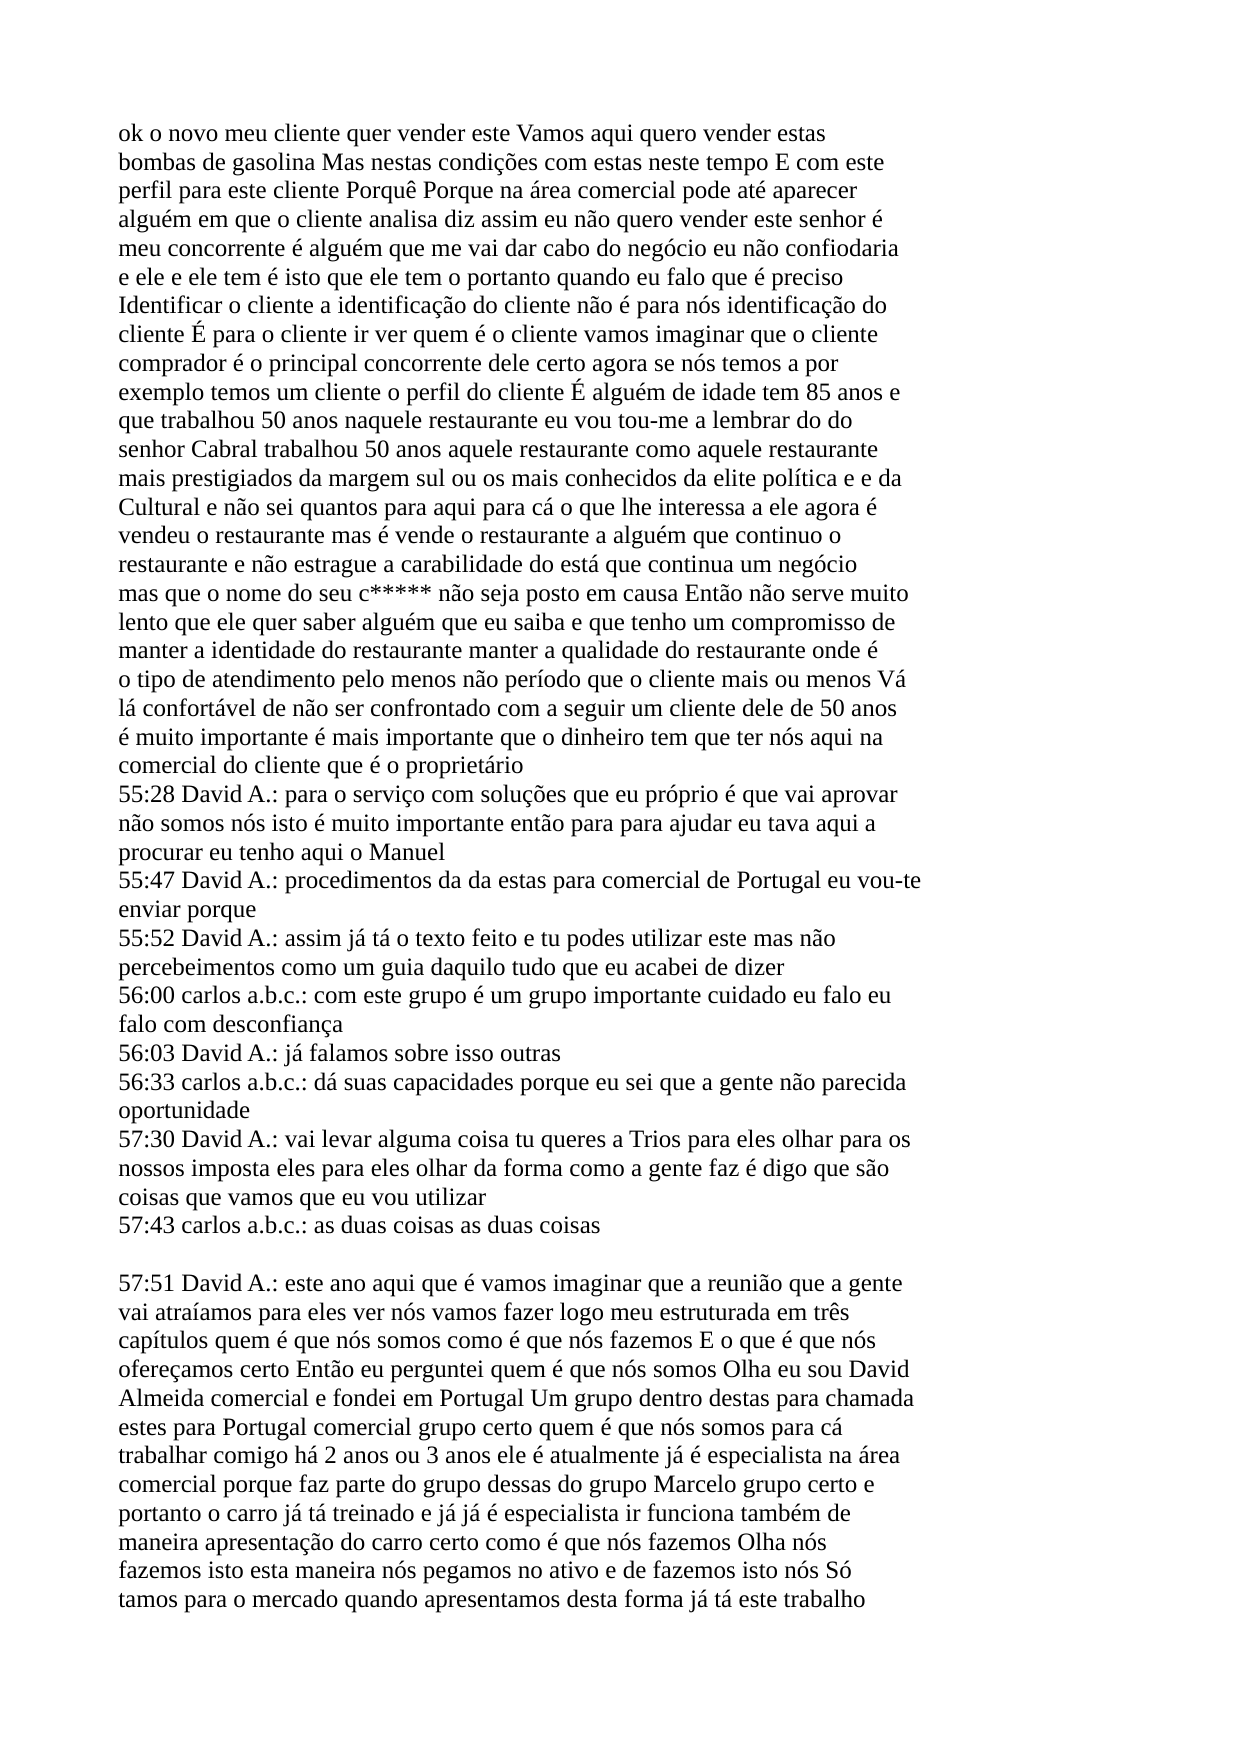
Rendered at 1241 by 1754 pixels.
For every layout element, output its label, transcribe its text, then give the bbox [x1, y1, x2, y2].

table_header ok o novo meu cliente quer vender este Vamos aqui quero vender estas bombas de gasolina Mas nestas condições com estas neste tempo E com este perfil para este cliente Porquê Porque na área comercial pode até aparecer alguém em que o cliente analisa diz assim eu não quero vender este senhor é meu concorrente é alguém que me vai dar cabo do negócio eu não confiodaria e ele e ele tem é isto que ele tem o portanto quando eu falo que é preciso Identificar o cliente a identificação do cliente não é para nós identificação do cliente É para o cliente ir ver quem é o cliente vamos imaginar que o cliente comprador é o principal concorrente dele certo agora se nós temos a por exemplo temos um cliente o perfil do cliente É alguém de idade tem 85 anos e que trabalhou 50 anos naquele restaurante eu vou tou-me a lembrar do do senhor Cabral trabalhou 50 anos aquele restaurante como aquele restaurante mais prestigiados da margem sul ou os mais conhecidos da elite política e e da Cultural e não sei quantos para aqui para cá o que lhe interessa a ele agora é vendeu o restaurante mas é vende o restaurante a alguém que continuo o restaurante e não estrague a carabilidade do está que continua um negócio mas que o nome do seu c***** não seja posto em causa Então não serve muito lento que ele quer saber alguém que eu saiba e que tenho um compromisso de manter a identidade do restaurante manter a qualidade do restaurante onde é o tipo de atendimento pelo menos não período que o cliente mais ou menos Vá lá confortável de não ser confrontado com a seguir um cliente dele de 50 anos é muito importante é mais importante que o dinheiro tem que ter nós aqui na comercial do cliente que é o proprietário 55:28 David A.: para o serviço com soluções que eu próprio é que vai aprovar não somos nós isto é muito importante então para para ajudar eu tava aqui a procurar eu tenho aqui o Manuel 55:47 David A.: procedimentos da da estas para comercial de Portugal eu vou-te enviar porque 55:52 David A.: assim já tá o texto feito e tu podes utilizar este mas não percebeimentos como um guia daquilo tudo que eu acabei de dizer 56:00 carlos a.b.c.: com este grupo é um grupo importante cuidado eu falo eu falo com desconfiança 56:03 David A.: já falamos sobre isso outras 56:33 carlos a.b.c.: dá suas capacidades porque eu sei que a gente não parecida oportunidade 57:30 David A.: vai levar alguma coisa tu queres a Trios para eles olhar para os nossos imposta eles para eles olhar da forma como a gente faz é digo que são coisas que vamos que eu vou utilizar 57:43 carlos a.b.c.: as duas coisas as duas coisas 57:51 David A.: este ano aqui que é vamos imaginar que a reunião que a gente vai atraíamos para eles ver nós vamos fazer logo meu estruturada em três capítulos quem é que nós somos como é que nós fazemos E o que é que nós ofereçamos certo Então eu perguntei quem é que nós somos Olha eu sou David Almeida comercial e fondei em Portugal Um grupo dentro destas para chamada estes para Portugal comercial grupo certo quem é que nós somos para cá trabalhar comigo há 2 anos ou 3 anos ele é atualmente já é especialista na área comercial porque faz parte do grupo dessas do grupo Marcelo grupo certo e portanto o carro já tá treinado e já já é especialista ir funciona também de maneira apresentação do carro certo como é que nós fazemos Olha nós fazemos isto esta maneira nós pegamos no ativo e de fazemos isto nós Só tamos para o mercado quando apresentamos desta forma já tá este trabalho [118, 118, 1122, 1613]
